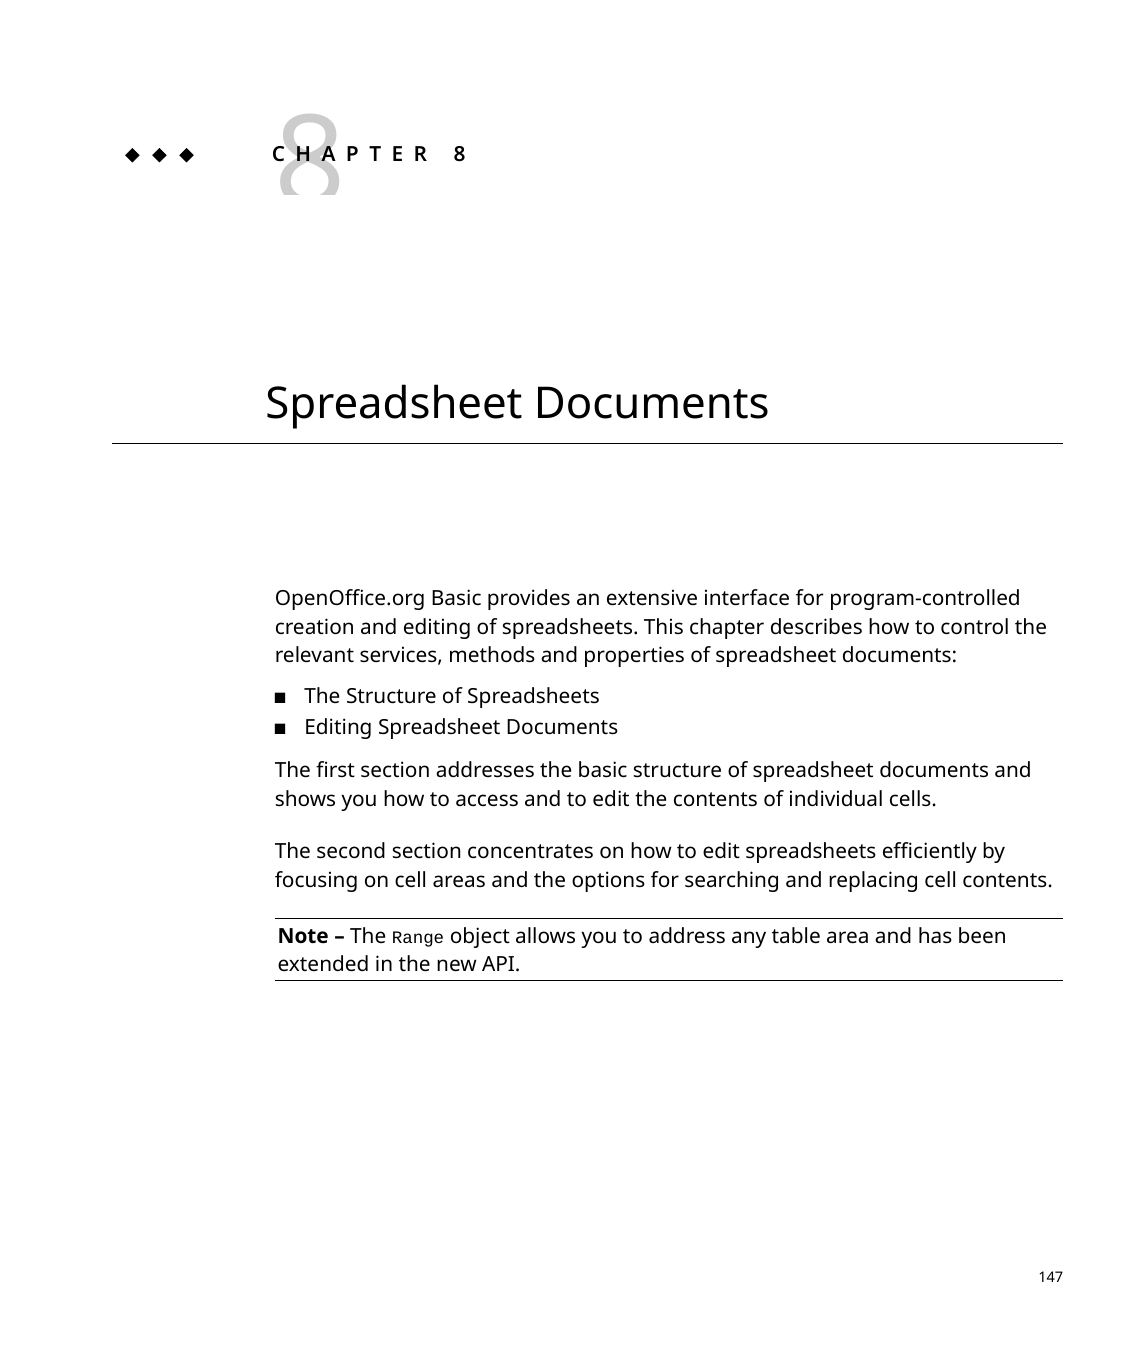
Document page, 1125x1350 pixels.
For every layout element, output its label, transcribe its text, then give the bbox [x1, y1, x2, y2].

text The first section addresses the basic structure of spreadsheet documents and shows you how to access and to edit the contents of individual cells. [274, 756, 1063, 812]
text The second section concentrates on how to edit spreadsheets efficiently by focusing on cell areas and the options for searching and replacing cell contents. [274, 836, 1063, 893]
title Spreadsheet Documents [112, 372, 1063, 443]
list Editing Spreadsheet Documents [274, 712, 1063, 741]
list The Structure of Spreadsheets [274, 681, 1063, 709]
list The Range object allows you to address any table area and has been extended in the new API. [274, 919, 1063, 981]
text OpenOffice.org Basic provides an extensive interface for program-controlled creation and editing of spreadsheets. This chapter describes how to control the relevant services, methods and properties of spreadsheet documents: [274, 583, 1063, 669]
